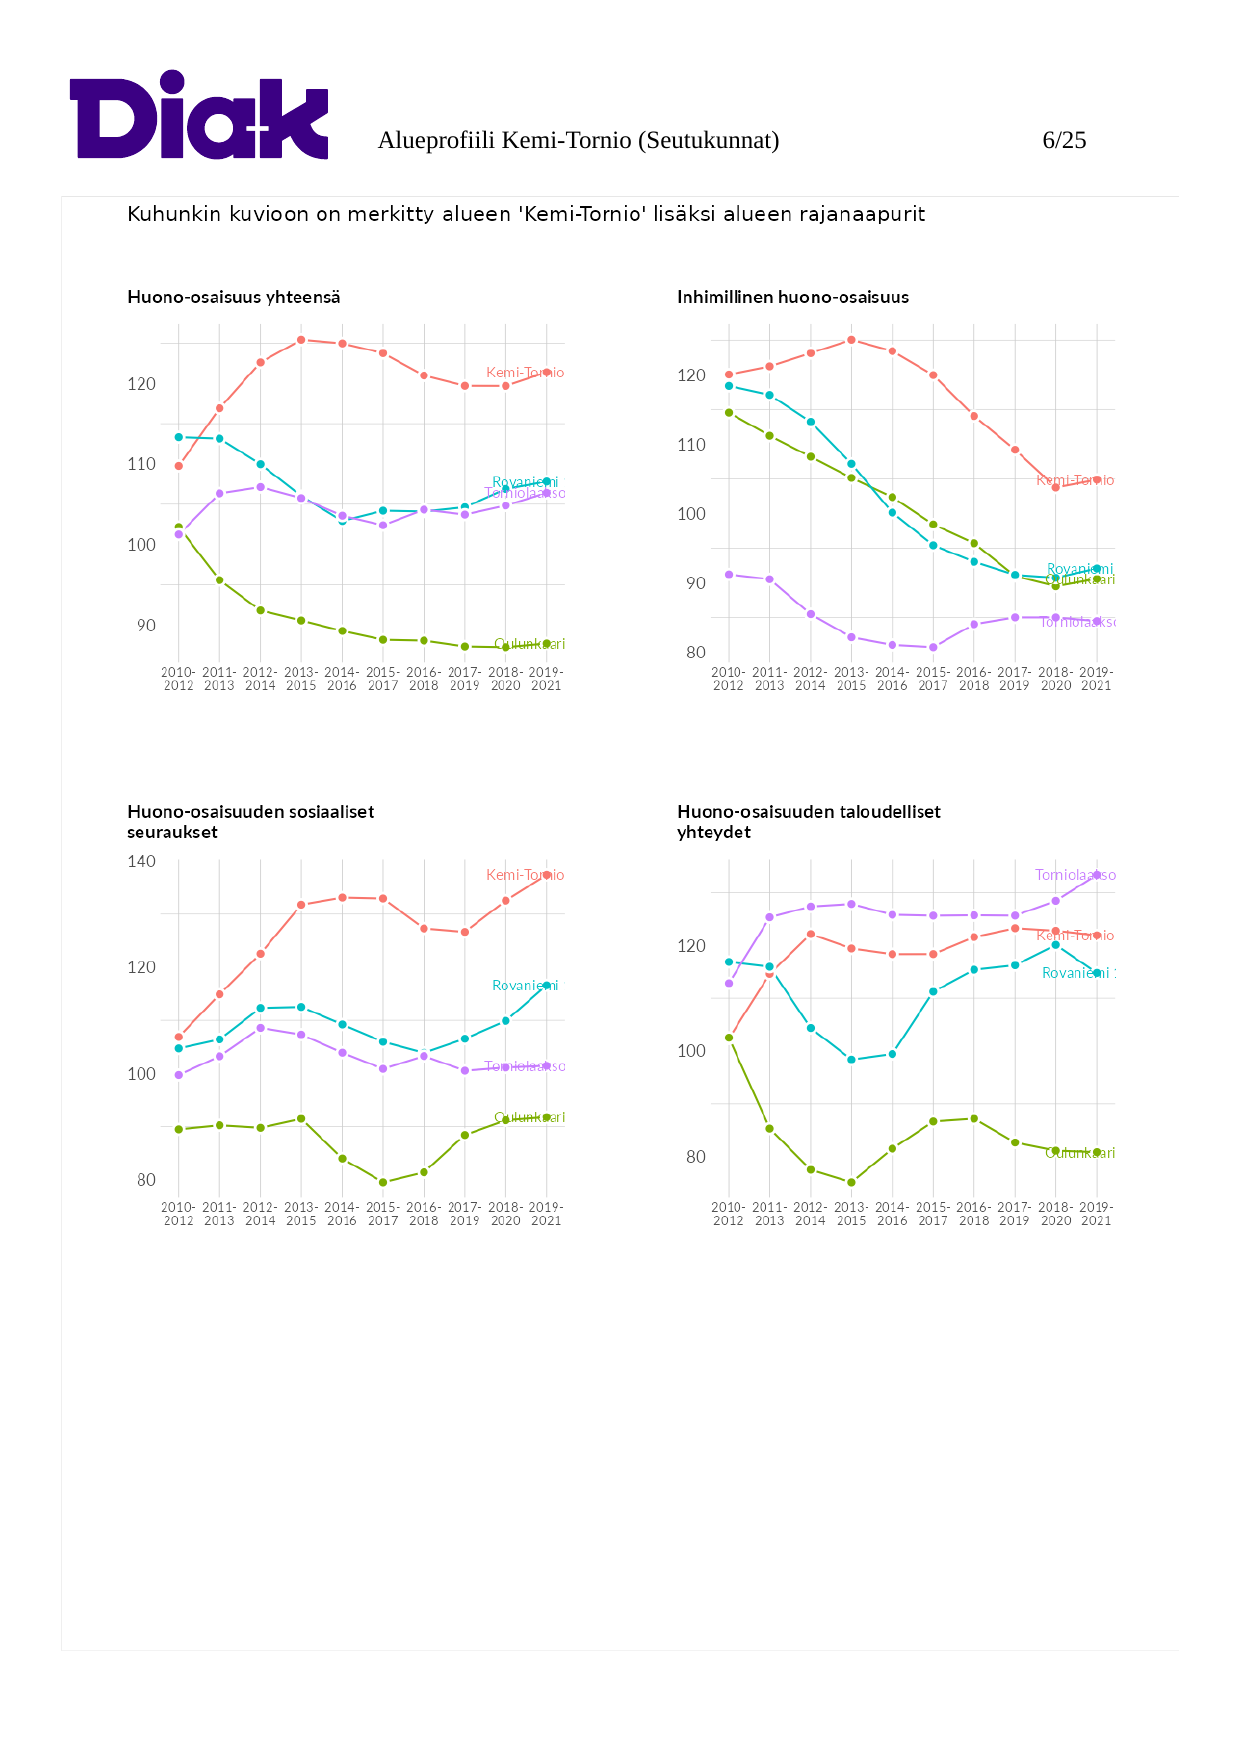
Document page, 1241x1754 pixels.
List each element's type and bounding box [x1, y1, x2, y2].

picture [61, 196, 1179, 1651]
